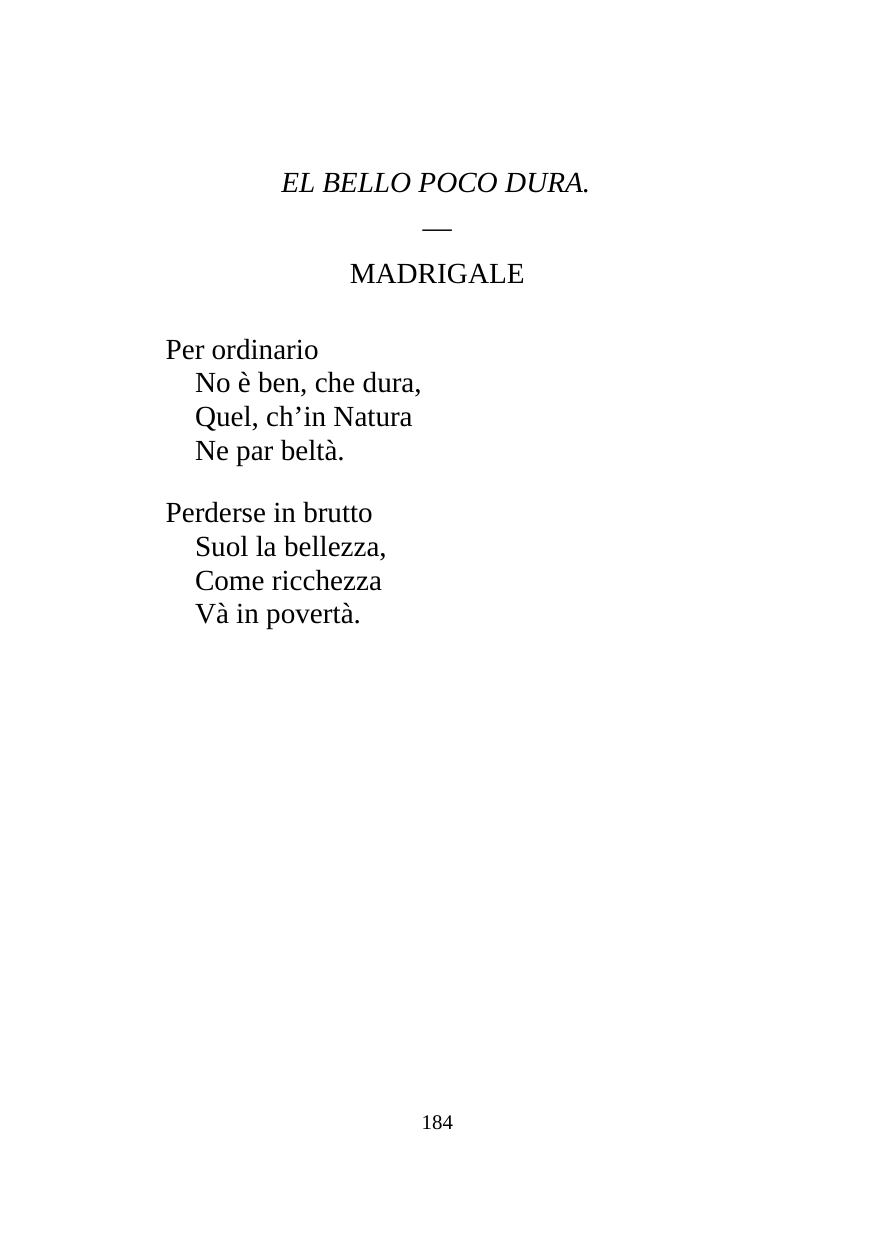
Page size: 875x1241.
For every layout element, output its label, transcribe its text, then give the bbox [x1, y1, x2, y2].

subtitle EL BELLO POCO DURA. [106, 165, 768, 199]
text — [106, 211, 768, 244]
text Per ordinario No è ben, che dura, Quel, ch’in Natura Ne par beltà. [165, 332, 768, 466]
text Perderse in brutto Suol la bellezza, Come ricchezza Và in povertà. [165, 496, 768, 630]
text MADRIGALE [106, 257, 768, 290]
